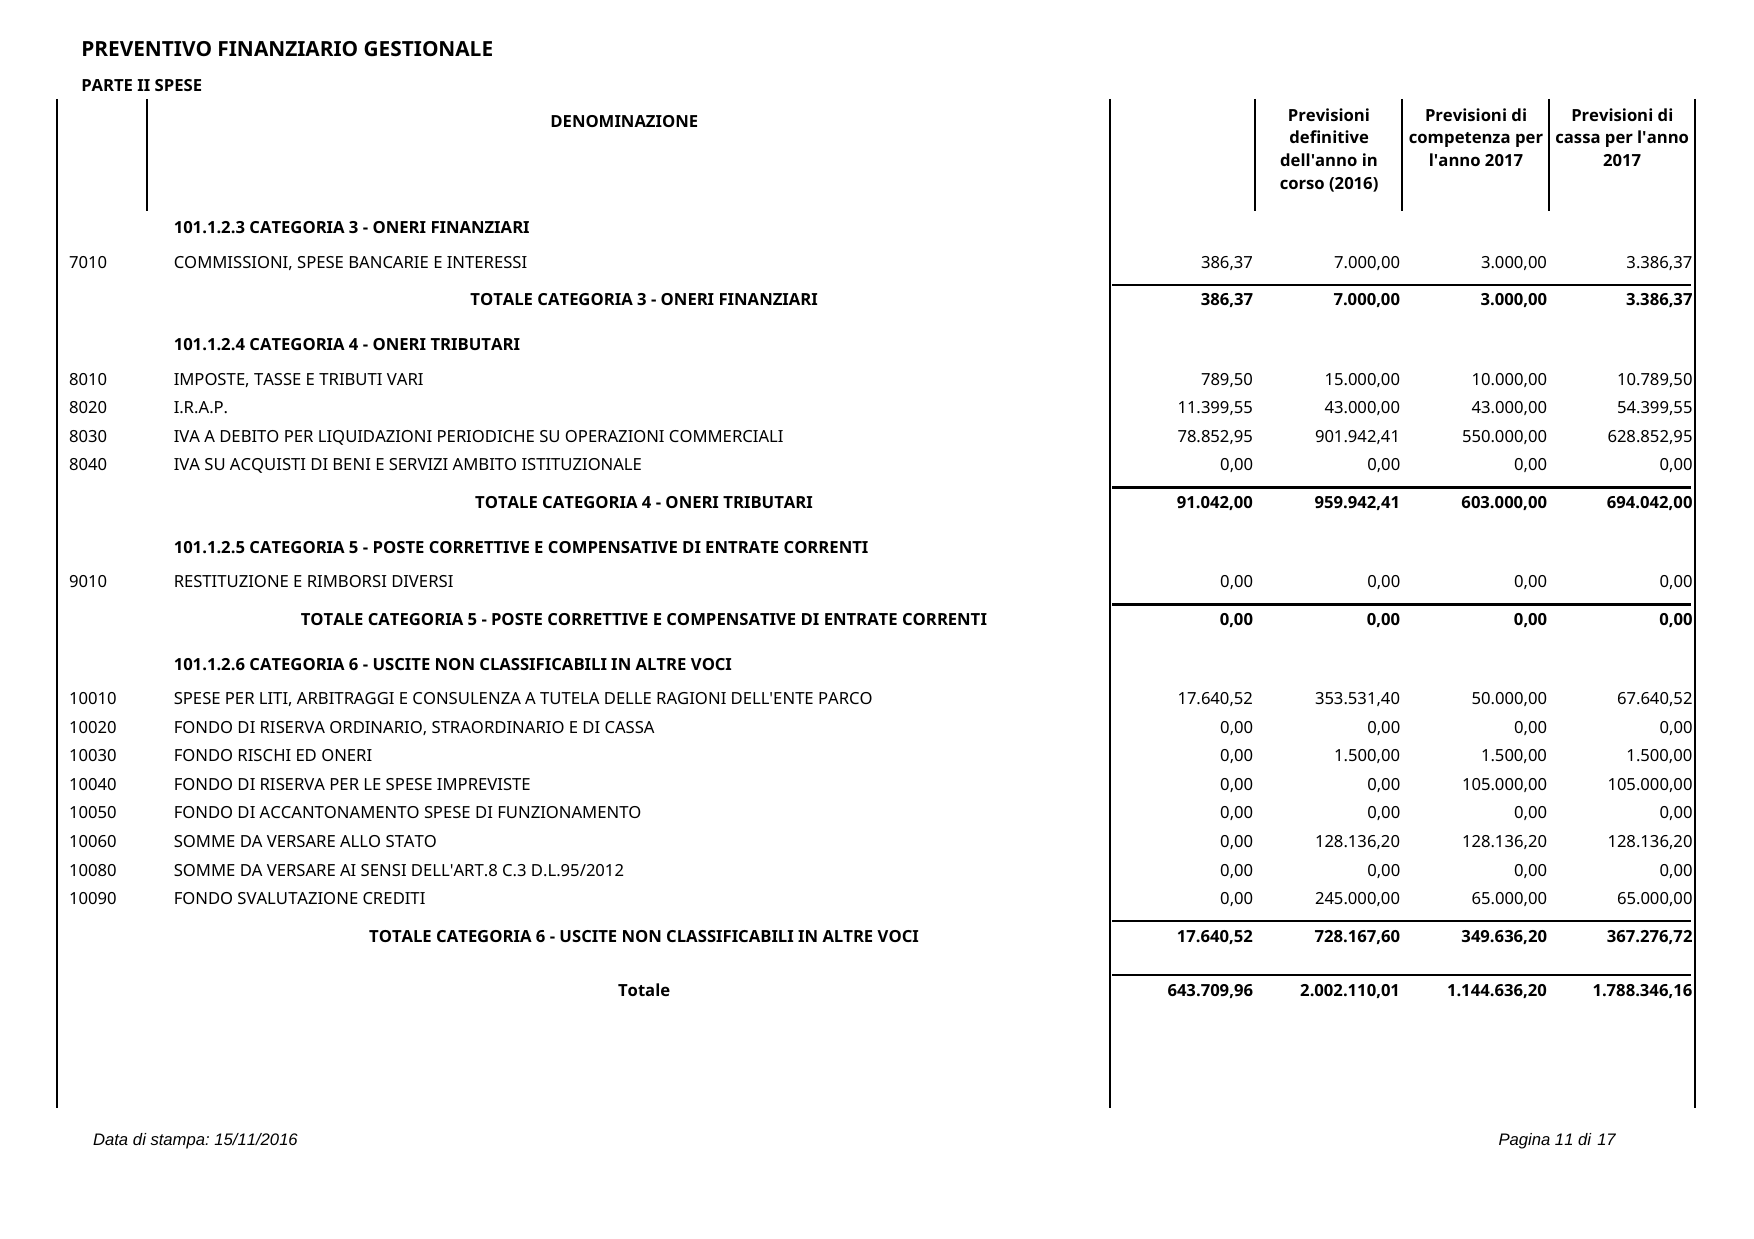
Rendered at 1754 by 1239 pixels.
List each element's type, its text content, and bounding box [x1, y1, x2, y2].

table_cell [1099, 424, 1109, 447]
table_cell [0, 418, 56, 424]
table_cell [1099, 396, 1109, 418]
table_cell [1112, 653, 1694, 675]
table_cell [0, 795, 56, 801]
table_cell [1697, 475, 1753, 481]
table_cell 901.942,41 [1258, 424, 1400, 447]
table_cell [150, 103, 1109, 109]
table_cell [1697, 201, 1753, 207]
table_cell 0,00 [1552, 453, 1692, 475]
table_cell 0,00 [1112, 773, 1253, 795]
table_cell [155, 250, 173, 273]
table_cell FONDO SVALUTAZIONE CREDITI [174, 887, 1098, 909]
table_cell 386,37 [1112, 288, 1253, 310]
table_cell [60, 310, 1109, 333]
table_cell [1253, 367, 1258, 390]
table_cell [1697, 773, 1753, 795]
table_cell [60, 969, 1109, 975]
table_cell [1697, 687, 1753, 709]
table_cell 10050 [69, 801, 155, 823]
table_cell [1547, 744, 1552, 766]
table_cell [1697, 490, 1753, 513]
table_cell [1112, 766, 1694, 772]
table_cell [0, 852, 56, 858]
table_cell [0, 969, 56, 975]
table_cell [155, 830, 173, 852]
table_cell [0, 858, 56, 881]
table_cell [1400, 744, 1405, 766]
table_cell [1697, 208, 1753, 216]
table_cell 10030 [69, 744, 155, 766]
table_cell 0,00 [1112, 830, 1253, 852]
table_cell [1112, 909, 1694, 915]
table_cell [1253, 288, 1258, 310]
table_cell [1101, 490, 1109, 513]
table_cell [1101, 978, 1109, 1001]
table_cell [1552, 201, 1694, 207]
table_cell [1112, 915, 1694, 921]
table_cell [1101, 288, 1109, 310]
table_cell [1101, 333, 1109, 355]
table_cell 7.000,00 [1258, 288, 1400, 310]
table_cell [1112, 310, 1694, 333]
table_cell [60, 192, 146, 201]
table_cell [60, 687, 69, 709]
table_cell [60, 103, 146, 109]
table_cell 245.000,00 [1258, 887, 1400, 909]
table_cell 128.136,20 [1405, 830, 1547, 852]
table_cell [1099, 801, 1109, 823]
table_cell 10020 [69, 715, 155, 738]
table_cell [60, 709, 1109, 715]
table_cell [1697, 570, 1753, 592]
table_cell 1.144.636,20 [1405, 978, 1547, 1001]
table_cell [60, 947, 1109, 969]
table_cell [60, 250, 69, 273]
table_cell [0, 279, 56, 285]
table_cell [60, 558, 1109, 570]
table_cell [1112, 192, 1254, 201]
table_cell [0, 396, 56, 418]
table_cell [0, 738, 56, 744]
table_cell SPESE PER LITI, ARBITRAGGI E CONSULENZA A TUTELA DELLE RAGIONI DELL'ENTE PARCO [174, 687, 1098, 709]
table_header [0, 0, 1753, 34]
table_cell [0, 630, 56, 652]
table_cell [1099, 453, 1109, 475]
table_cell [0, 558, 56, 570]
table_cell [0, 475, 56, 481]
table_cell [60, 570, 69, 592]
table_cell 10.789,50 [1552, 367, 1692, 390]
table_cell Previsioni di cassa per l'anno 2017 [1552, 103, 1692, 201]
table_cell [60, 887, 69, 909]
table_cell [1697, 192, 1753, 201]
table_cell COMMISSIONI, SPESE BANCARIE E INTERESSI [174, 250, 1098, 273]
table_cell RESTITUZIONE E RIMBORSI DIVERSI [174, 570, 1098, 592]
table_cell 0,00 [1405, 608, 1547, 630]
table_cell [1253, 801, 1258, 823]
table_cell [0, 61, 1753, 70]
table_cell 0,00 [1258, 608, 1400, 630]
table_cell [0, 333, 56, 355]
table_cell [60, 333, 173, 355]
table_cell [60, 390, 1109, 396]
table_cell [60, 367, 69, 390]
table_cell 0,00 [1258, 715, 1400, 738]
table_cell 65.000,00 [1552, 887, 1692, 909]
table_cell [60, 766, 1109, 772]
table_cell [1253, 396, 1258, 418]
table_cell [60, 738, 1109, 744]
table_cell [1697, 367, 1753, 390]
table_cell [60, 475, 1109, 481]
table_cell [1253, 687, 1258, 709]
table_cell 0,00 [1405, 801, 1547, 823]
table_cell PREVENTIVO FINANZIARIO GESTIONALE [81, 35, 1339, 61]
table_cell 128.136,20 [1258, 830, 1400, 852]
table_cell [0, 250, 56, 273]
table_cell 0,00 [1258, 773, 1400, 795]
table_cell 10060 [69, 830, 155, 852]
table_cell [60, 513, 1109, 535]
table_cell [1400, 773, 1405, 795]
table_cell [155, 570, 173, 592]
table_cell [1112, 738, 1694, 744]
table_cell [0, 947, 56, 969]
table_cell [1112, 481, 1694, 487]
table_cell Data di stampa: 15/11/2016 [93, 1130, 1038, 1167]
table_cell [60, 201, 146, 207]
table_cell [1697, 738, 1753, 744]
table_cell [1697, 396, 1753, 418]
table_cell 67.640,52 [1552, 687, 1692, 709]
table_cell 728.167,60 [1258, 924, 1400, 947]
table_cell [60, 744, 69, 766]
table_cell [60, 909, 1109, 915]
table_cell 694.042,00 [1552, 490, 1692, 513]
table_cell [1697, 608, 1753, 630]
table_cell 0,00 [1552, 801, 1692, 823]
table_cell [1112, 238, 1694, 250]
table_cell [1697, 744, 1753, 766]
table_cell [60, 447, 1109, 453]
table_cell [0, 773, 56, 795]
table_cell [1697, 418, 1753, 424]
table_cell 65.000,00 [1405, 887, 1547, 909]
table_cell TOTALE CATEGORIA 5 - POSTE CORRETTIVE E COMPENSATIVE DI ENTRATE CORRENTI [187, 608, 1101, 630]
table_cell [60, 535, 173, 558]
table_cell 101.1.2.3 CATEGORIA 3 - ONERI FINANZIARI [174, 216, 1101, 238]
table_cell [0, 273, 56, 279]
table_cell [0, 1001, 56, 1084]
table_cell [1099, 887, 1109, 909]
table_cell [0, 1130, 93, 1167]
table_cell 17 [1597, 1130, 1638, 1167]
table_cell 0,00 [1112, 801, 1253, 823]
table_cell [1697, 852, 1753, 858]
table_cell 43.000,00 [1258, 396, 1400, 418]
table_cell [1112, 447, 1694, 453]
table_cell [0, 513, 56, 535]
table_cell 8030 [69, 424, 155, 447]
table_cell 0,00 [1552, 858, 1692, 881]
table_cell 101.1.2.5 CATEGORIA 5 - POSTE CORRETTIVE E COMPENSATIVE DI ENTRATE CORRENTI [174, 535, 1101, 558]
table_cell [1400, 250, 1405, 273]
table_cell [0, 216, 56, 238]
table_cell [1253, 250, 1258, 273]
table_cell [1697, 355, 1753, 367]
table_cell [60, 773, 69, 795]
table_cell 8020 [69, 396, 155, 418]
table_cell [1400, 453, 1405, 475]
table_cell [1547, 453, 1552, 475]
table_cell 643.709,96 [1112, 978, 1253, 1001]
table_cell [60, 858, 69, 881]
table_cell 7010 [69, 250, 155, 273]
table_cell [1697, 109, 1753, 192]
table_cell 0,00 [1258, 453, 1400, 475]
table_cell [1039, 1130, 1136, 1167]
table_cell [1697, 978, 1753, 1001]
table_cell 101.1.2.6 CATEGORIA 6 - USCITE NON CLASSIFICABILI IN ALTRE VOCI [174, 653, 1101, 675]
table_cell [1400, 367, 1405, 390]
table_cell [1099, 570, 1109, 592]
table_cell 0,00 [1552, 715, 1692, 738]
table_cell [0, 424, 56, 447]
table_cell [60, 830, 69, 852]
table_cell [1697, 795, 1753, 801]
table_cell [60, 109, 146, 192]
table_cell [0, 481, 56, 487]
table_cell [0, 310, 56, 333]
table_cell [1547, 396, 1552, 418]
table_cell [1547, 858, 1552, 881]
table_cell 7.000,00 [1258, 250, 1400, 273]
table_cell [1112, 513, 1694, 535]
table_cell 10080 [69, 858, 155, 881]
table_cell [0, 192, 56, 201]
table_cell [1400, 924, 1405, 947]
table_cell [1253, 453, 1258, 475]
table_cell [1112, 109, 1254, 192]
table_cell [60, 795, 1109, 801]
table_cell 8010 [69, 367, 155, 390]
table_cell [0, 830, 56, 852]
table_cell [1697, 675, 1753, 687]
table_cell Previsioni di competenza per l'anno 2017 [1405, 103, 1547, 201]
table_cell [1112, 333, 1694, 355]
table_cell [155, 773, 173, 795]
table_cell [60, 424, 69, 447]
table_cell [0, 390, 56, 396]
table_cell [1697, 238, 1753, 250]
table_cell FONDO DI ACCANTONAMENTO SPESE DI FUNZIONAMENTO [174, 801, 1098, 823]
table_cell 105.000,00 [1405, 773, 1547, 795]
table_cell [0, 535, 56, 558]
table_cell 0,00 [1258, 858, 1400, 881]
table_cell [1547, 924, 1552, 947]
table_cell [1697, 830, 1753, 852]
table_cell 0,00 [1112, 608, 1253, 630]
table_cell [1339, 35, 1753, 61]
table_cell [1697, 653, 1753, 675]
table_cell [1697, 766, 1753, 772]
table_cell [1112, 593, 1694, 598]
table_cell [0, 238, 56, 250]
table_cell [1253, 424, 1258, 447]
table_cell [1096, 109, 1109, 192]
table_cell [60, 801, 69, 823]
table_cell [155, 887, 173, 909]
table_cell [1638, 1130, 1753, 1167]
table_cell [0, 744, 56, 766]
table_cell [60, 216, 173, 238]
table_cell [0, 593, 56, 598]
table_cell 959.942,41 [1258, 490, 1400, 513]
table_cell 2.002.110,01 [1258, 978, 1400, 1001]
table_cell [1697, 535, 1753, 558]
table_cell [60, 924, 187, 947]
table_cell [1101, 608, 1109, 630]
table_cell [1101, 535, 1109, 558]
table_cell 10040 [69, 773, 155, 795]
table_cell [60, 824, 1109, 829]
table_cell [1400, 570, 1405, 592]
table_cell [1253, 773, 1258, 795]
table_cell [1112, 208, 1694, 216]
table_cell 10090 [69, 887, 155, 909]
table_cell [1697, 216, 1753, 238]
table_cell 386,37 [1112, 250, 1253, 273]
table_cell [1547, 288, 1552, 310]
table_cell FONDO DI RISERVA PER LE SPESE IMPREVISTE [174, 773, 1098, 795]
table_cell [0, 915, 56, 921]
table_cell [155, 396, 173, 418]
table_cell [1253, 570, 1258, 592]
table_cell [1253, 924, 1258, 947]
table_cell [1400, 687, 1405, 709]
table_cell [1112, 279, 1694, 285]
table_cell 3.386,37 [1552, 250, 1692, 273]
table_cell [1697, 709, 1753, 715]
table_cell Pagina 11 di [1136, 1130, 1597, 1167]
table_cell 0,00 [1552, 608, 1692, 630]
table_cell 10.000,00 [1405, 367, 1547, 390]
table_cell [1112, 201, 1254, 207]
table_cell 353.531,40 [1258, 687, 1400, 709]
table_cell [60, 675, 1109, 687]
table_cell [0, 570, 56, 592]
table_cell [0, 599, 56, 604]
table_cell [854, 74, 1753, 97]
table_cell [60, 715, 69, 738]
table_cell [0, 208, 56, 216]
table_cell [1400, 715, 1405, 738]
table_cell [1112, 852, 1694, 858]
table_cell [1112, 103, 1254, 109]
table_cell 1.500,00 [1405, 744, 1547, 766]
table_cell 0,00 [1258, 570, 1400, 592]
table_cell 0,00 [1112, 744, 1253, 766]
table_cell [1112, 355, 1694, 367]
table_cell [60, 852, 1109, 858]
table_cell TOTALE CATEGORIA 6 - USCITE NON CLASSIFICABILI IN ALTRE VOCI [187, 924, 1101, 947]
table_cell 105.000,00 [1552, 773, 1692, 795]
table_cell [0, 367, 56, 390]
table_cell [1101, 924, 1109, 947]
table_cell [0, 447, 56, 453]
table_cell [155, 801, 173, 823]
table_cell [1547, 773, 1552, 795]
table_cell [150, 201, 1109, 207]
table_cell [60, 608, 187, 630]
table_cell TOTALE CATEGORIA 4 - ONERI TRIBUTARI [187, 490, 1101, 513]
table_cell [1099, 715, 1109, 738]
table_cell [1253, 715, 1258, 738]
table_cell [1400, 490, 1405, 513]
table_cell [1099, 830, 1109, 852]
table_cell [1697, 881, 1753, 887]
table_cell [60, 915, 1109, 921]
table_cell [0, 715, 56, 738]
table_cell 17.640,52 [1112, 687, 1253, 709]
table_cell [60, 881, 1109, 887]
table_cell [1112, 599, 1694, 604]
table_cell [1101, 216, 1109, 238]
table_cell [1400, 424, 1405, 447]
table_cell [0, 201, 56, 207]
table_cell [1400, 978, 1405, 1001]
table_cell DENOMINAZIONE [152, 109, 1096, 192]
table_cell [1099, 773, 1109, 795]
table_cell [1697, 273, 1753, 279]
table_cell [0, 978, 56, 1001]
table_cell [1697, 924, 1753, 947]
table_cell 0,00 [1258, 801, 1400, 823]
table_cell Previsioni definitive dell'anno in corso (2016) [1258, 103, 1400, 201]
table_cell [0, 709, 56, 715]
table_cell [1099, 250, 1109, 273]
table_cell [0, 687, 56, 709]
table_cell [1697, 909, 1753, 915]
table_cell [1112, 475, 1694, 481]
table_cell [1547, 715, 1552, 738]
table_cell [1697, 288, 1753, 310]
table_cell [1112, 881, 1694, 887]
table_cell [1697, 390, 1753, 396]
table_cell [1405, 201, 1548, 207]
table_cell [1099, 367, 1109, 390]
table_cell 11.399,55 [1112, 396, 1253, 418]
table_cell [150, 192, 1109, 201]
table_cell [0, 453, 56, 475]
table_cell [1547, 687, 1552, 709]
table_cell [1697, 447, 1753, 453]
table_cell [1547, 367, 1552, 390]
table_cell SOMME DA VERSARE ALLO STATO [174, 830, 1098, 852]
table_cell 349.636,20 [1405, 924, 1547, 947]
table_cell [1099, 687, 1109, 709]
table_cell 3.000,00 [1405, 288, 1547, 310]
table_cell [0, 801, 56, 823]
table_cell 101.1.2.4 CATEGORIA 4 - ONERI TRIBUTARI [174, 333, 1101, 355]
table_cell [60, 208, 1109, 216]
table_cell [1697, 715, 1753, 738]
table_cell [1112, 709, 1694, 715]
table_cell [0, 355, 56, 367]
table_cell 0,00 [1112, 453, 1253, 475]
table_cell [60, 599, 1109, 604]
table_cell [0, 924, 56, 947]
table_cell IVA SU ACQUISTI DI BENI E SERVIZI AMBITO ISTITUZIONALE [174, 453, 1098, 475]
table_cell [1697, 801, 1753, 823]
table_cell [1547, 887, 1552, 909]
table_cell [1112, 216, 1694, 238]
table_cell [0, 887, 56, 909]
table_cell [60, 630, 1109, 652]
table_cell IMPOSTE, TASSE E TRIBUTI VARI [174, 367, 1098, 390]
table_cell [1697, 250, 1753, 273]
table_cell 17.640,52 [1112, 924, 1253, 947]
table_cell [1697, 824, 1753, 829]
table_cell [1547, 801, 1552, 823]
table_cell 0,00 [1112, 887, 1253, 909]
table_cell [1400, 858, 1405, 881]
table_cell [1697, 599, 1753, 604]
table_cell FONDO DI RISERVA ORDINARIO, STRAORDINARIO E DI CASSA [174, 715, 1098, 738]
table_cell [155, 858, 173, 881]
table_cell 789,50 [1112, 367, 1253, 390]
table_cell [60, 279, 1109, 285]
table_cell [60, 593, 1109, 598]
table_cell [1697, 630, 1753, 652]
table_cell [1697, 424, 1753, 447]
table_cell [0, 608, 56, 630]
table_cell [155, 424, 173, 447]
table_cell [60, 453, 69, 475]
table_cell [1112, 558, 1694, 570]
table_cell 0,00 [1112, 570, 1253, 592]
table_cell [0, 824, 56, 829]
table_cell [1112, 630, 1694, 652]
table_cell [0, 490, 56, 513]
table_cell [1547, 830, 1552, 852]
table_cell [155, 453, 173, 475]
table_cell [1112, 947, 1694, 969]
table_cell [1112, 675, 1694, 687]
table_cell [1253, 830, 1258, 852]
table_cell [1258, 201, 1401, 207]
table_cell [1112, 273, 1694, 279]
table_cell 50.000,00 [1405, 687, 1547, 709]
table_cell [60, 396, 69, 418]
table_cell 10010 [69, 687, 155, 709]
table_cell [1112, 824, 1694, 829]
table_cell [1697, 915, 1753, 921]
table_cell [60, 273, 1109, 279]
table_cell I.R.A.P. [174, 396, 1098, 418]
table_cell [1099, 744, 1109, 766]
table_cell [1400, 608, 1405, 630]
table_cell [60, 355, 1109, 367]
table_cell [1697, 558, 1753, 570]
table_cell [1253, 978, 1258, 1001]
table_cell PARTE II SPESE [81, 74, 854, 97]
table_cell [1697, 310, 1753, 333]
table_cell 54.399,55 [1552, 396, 1692, 418]
table_cell [1697, 333, 1753, 355]
table_cell 367.276,72 [1552, 924, 1692, 947]
table_cell 43.000,00 [1405, 396, 1547, 418]
table_cell 1.788.346,16 [1552, 978, 1692, 1001]
table_cell 3.000,00 [1405, 250, 1547, 273]
table_cell [1112, 1001, 1694, 1084]
table_cell [60, 481, 1109, 487]
table_cell [1697, 1001, 1753, 1084]
table_cell 3.386,37 [1552, 288, 1692, 310]
table_cell 9010 [69, 570, 155, 592]
table_cell [1697, 858, 1753, 881]
table_cell 603.000,00 [1405, 490, 1547, 513]
table_cell [1253, 608, 1258, 630]
table_cell [155, 715, 173, 738]
table_cell [1697, 453, 1753, 475]
table_cell 628.852,95 [1552, 424, 1692, 447]
table_cell 0,00 [1405, 570, 1547, 592]
table_cell [1697, 103, 1753, 109]
table_cell 8040 [69, 453, 155, 475]
table_cell [1697, 481, 1753, 487]
table_cell 0,00 [1112, 858, 1253, 881]
table_cell [60, 978, 187, 1001]
table_cell [155, 687, 173, 709]
table_cell [1697, 969, 1753, 975]
table_cell [1112, 969, 1694, 975]
table_cell 128.136,20 [1552, 830, 1692, 852]
table_cell 0,00 [1405, 715, 1547, 738]
table_cell 1.500,00 [1552, 744, 1692, 766]
table_cell IVA A DEBITO PER LIQUIDAZIONI PERIODICHE SU OPERAZIONI COMMERCIALI [174, 424, 1098, 447]
table_cell [1400, 830, 1405, 852]
table_cell FONDO RISCHI ED ONERI [174, 744, 1098, 766]
table_cell [1400, 887, 1405, 909]
table_cell [1400, 396, 1405, 418]
table_cell [60, 288, 187, 310]
table_cell [1547, 978, 1552, 1001]
table_cell [60, 238, 1109, 250]
table_cell [0, 1085, 1753, 1129]
table_cell [1547, 608, 1552, 630]
table_cell [155, 367, 173, 390]
table_cell [0, 74, 81, 97]
table_cell Totale [187, 978, 1101, 1001]
table_cell 550.000,00 [1405, 424, 1547, 447]
table_cell [1547, 424, 1552, 447]
table_cell [1697, 513, 1753, 535]
table_cell 91.042,00 [1112, 490, 1253, 513]
table_cell TOTALE CATEGORIA 3 - ONERI FINANZIARI [187, 288, 1101, 310]
table_cell [1400, 801, 1405, 823]
table_cell [0, 675, 56, 687]
table_cell [1697, 593, 1753, 598]
table_cell [1547, 490, 1552, 513]
table_cell [1101, 653, 1109, 675]
table_cell [60, 418, 1109, 424]
table_cell [1253, 490, 1258, 513]
table_cell [1112, 795, 1694, 801]
table_cell 15.000,00 [1258, 367, 1400, 390]
table_cell [1253, 858, 1258, 881]
table_cell [1400, 288, 1405, 310]
table_cell [0, 109, 56, 192]
table_cell [1112, 418, 1694, 424]
table_cell SOMME DA VERSARE AI SENSI DELL'ART.8 C.3 D.L.95/2012 [174, 858, 1098, 881]
table_cell [0, 653, 56, 675]
table_cell [60, 653, 173, 675]
table_cell [0, 103, 56, 109]
table_cell [60, 490, 187, 513]
table_cell [1547, 570, 1552, 592]
table_cell [1697, 279, 1753, 285]
table_cell 0,00 [1405, 858, 1547, 881]
table_cell [1697, 947, 1753, 969]
table_cell [1099, 858, 1109, 881]
table_cell [1112, 390, 1694, 396]
table_cell [0, 766, 56, 772]
table_cell 0,00 [1405, 453, 1547, 475]
table_cell 0,00 [1552, 570, 1692, 592]
table_cell [1697, 887, 1753, 909]
table_cell [1253, 744, 1258, 766]
table_cell [0, 35, 81, 61]
table_cell [60, 1001, 1109, 1084]
table_cell [0, 909, 56, 915]
table_cell [0, 881, 56, 887]
table_cell [1547, 250, 1552, 273]
table_cell 1.500,00 [1258, 744, 1400, 766]
table_cell [155, 744, 173, 766]
table_cell [1253, 887, 1258, 909]
table_cell 78.852,95 [1112, 424, 1253, 447]
table_cell [1112, 535, 1694, 558]
table_cell [0, 288, 56, 310]
table_cell 0,00 [1112, 715, 1253, 738]
